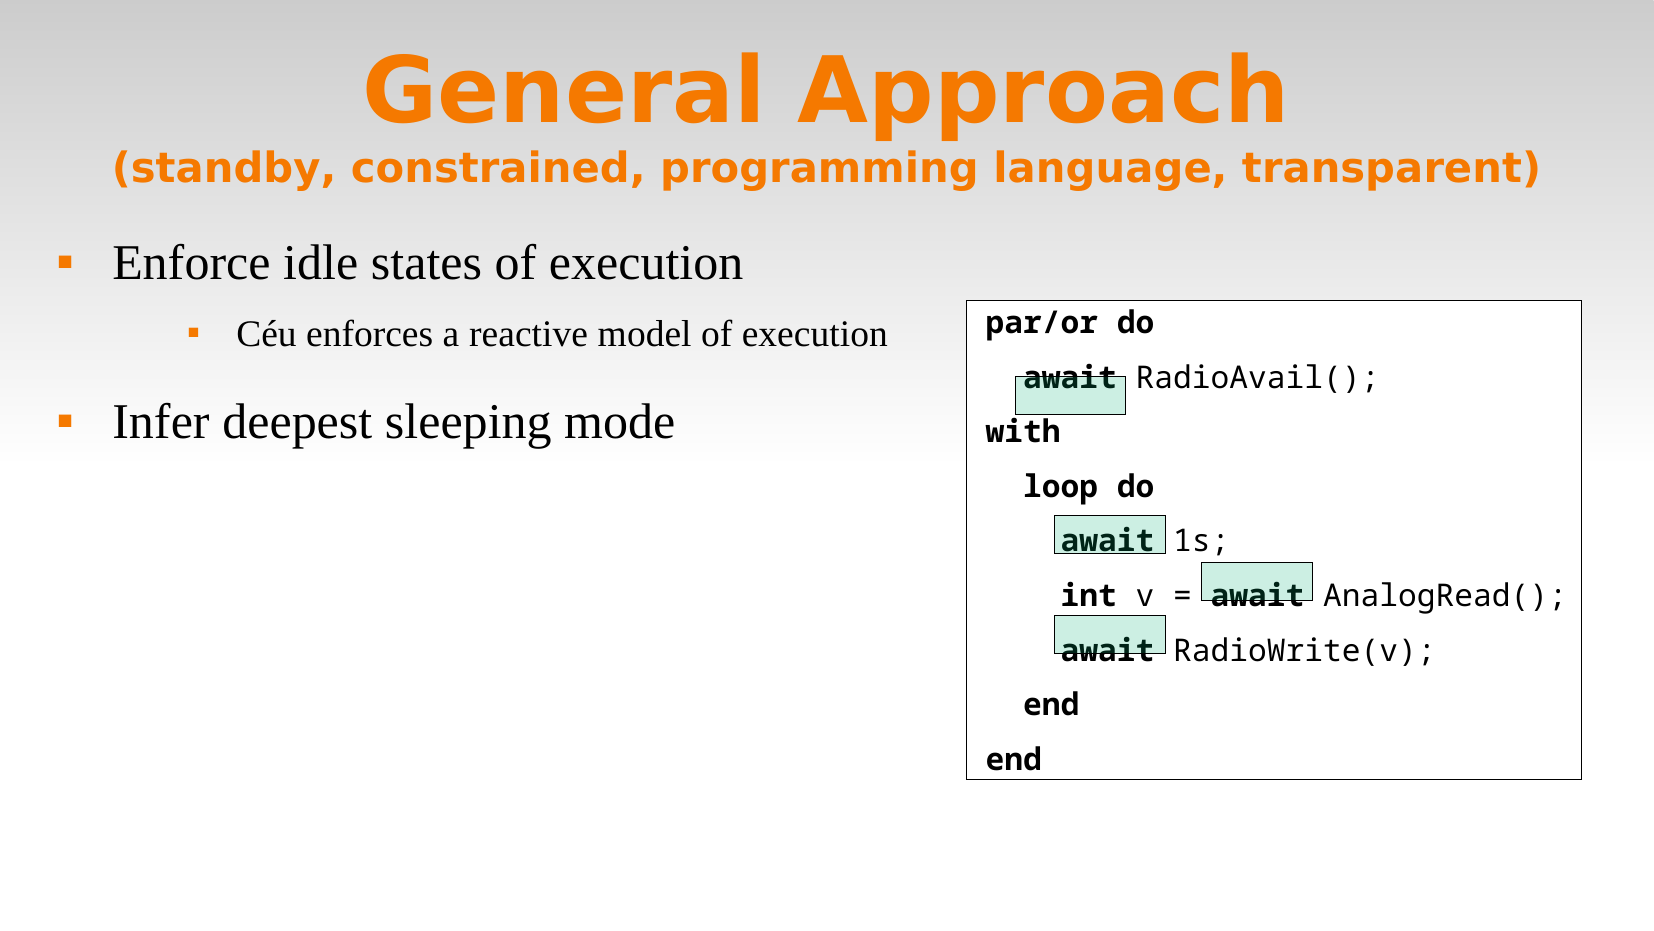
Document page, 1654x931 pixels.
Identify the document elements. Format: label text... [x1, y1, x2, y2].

text_box [1054, 615, 1166, 654]
list Enforce idle states of execution Céu enforces a reactive model of execution Infer deepest sleeping mode [0, 235, 1444, 915]
text_box [1054, 515, 1166, 554]
title General Approach (standby, constrained, programming language, transparent) [82, 36, 1571, 193]
text_box [1015, 376, 1126, 415]
text_box par/or do await RadioAvail(); with loop do await 1s; int v = await AnalogRead(); await RadioWrite(v); end end [966, 329, 1582, 751]
text_box [1201, 562, 1313, 601]
